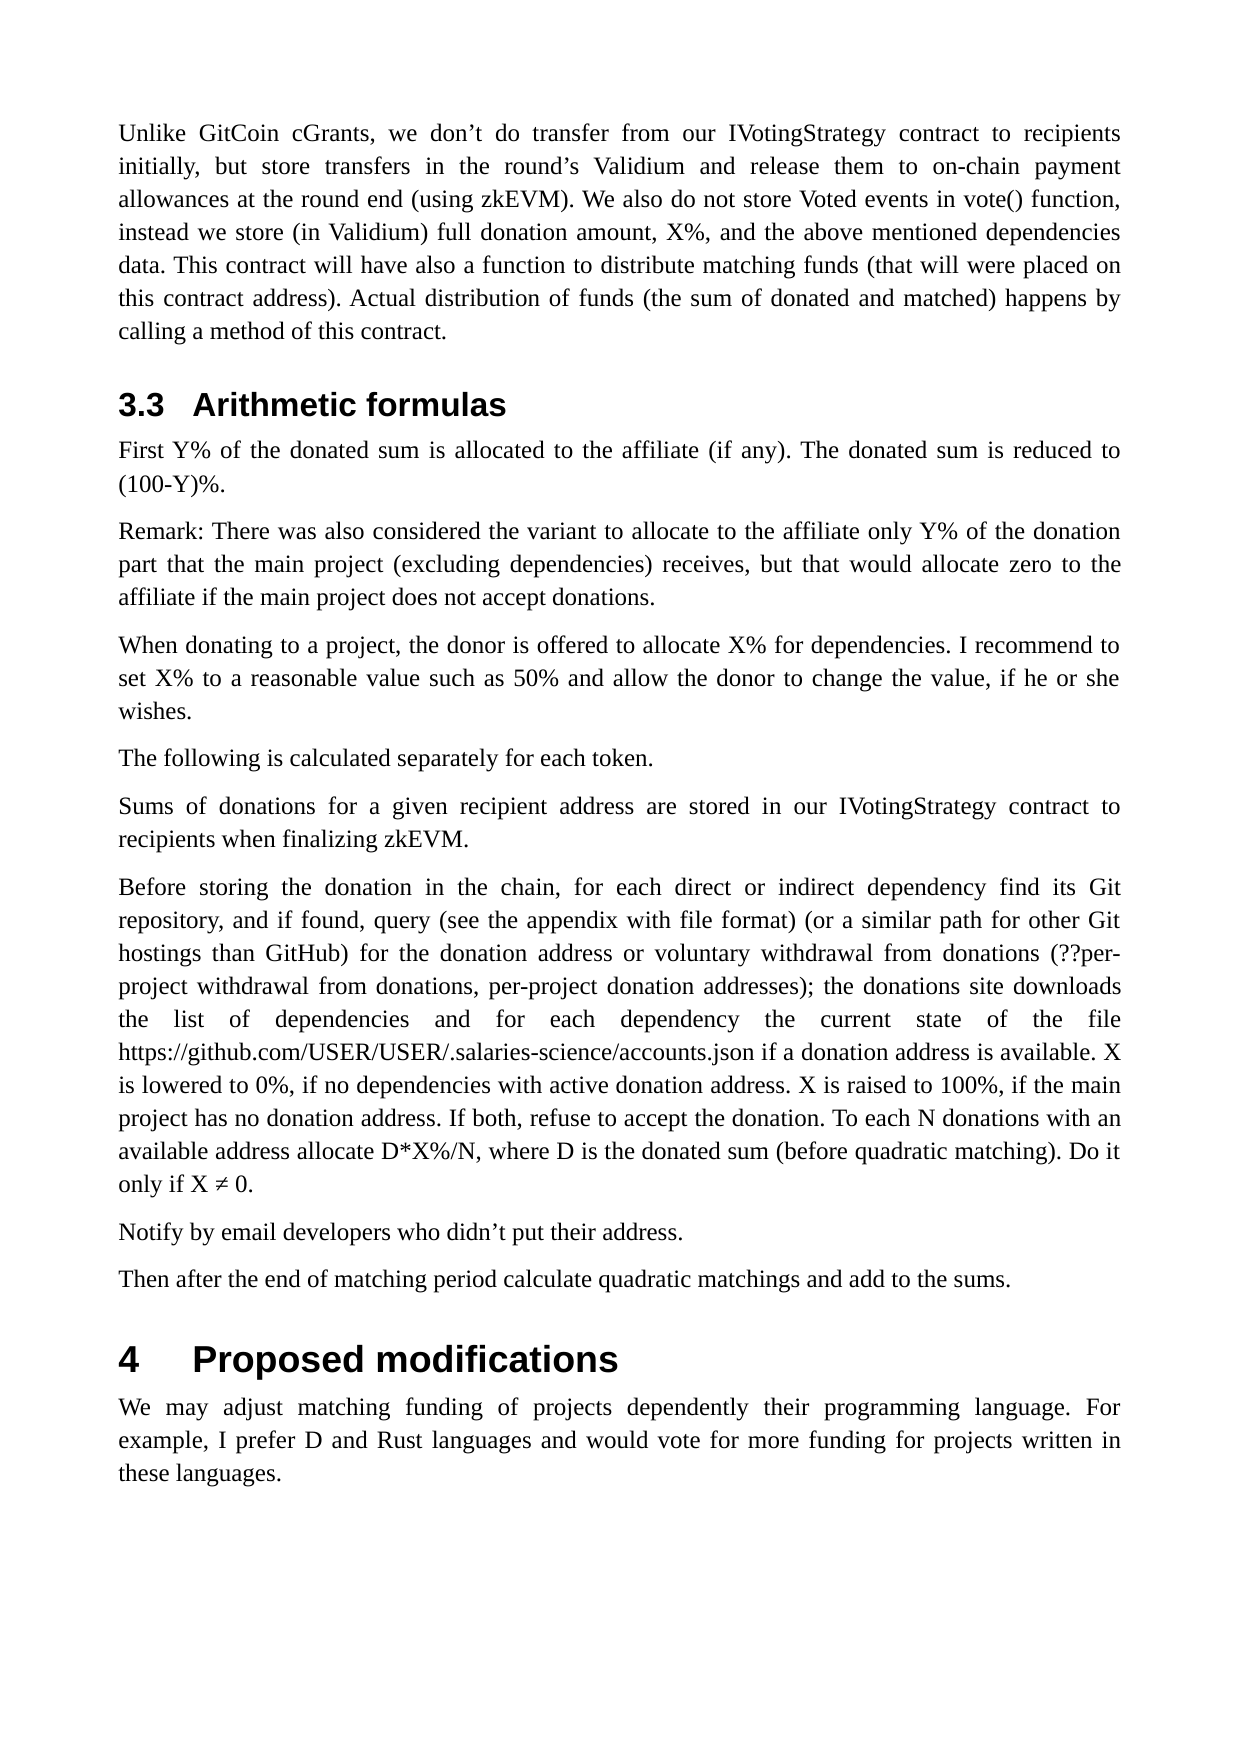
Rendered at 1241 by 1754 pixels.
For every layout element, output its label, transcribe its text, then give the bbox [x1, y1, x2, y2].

text The following is calculated separately for each token. [118, 743, 1122, 772]
text Then after the end of matching period calculate quadratic matchings and add to the sums. [118, 1264, 1122, 1293]
text Notify by email developers who didn’t put their address. [118, 1217, 1122, 1245]
text Unlike GitCoin cGrants, we don’t do transfer from our IVotingStrategy contract to recipients initially, but store transfers in the round’s Validium and release them to on-chain payment allowances at the round end (using zkEVM). We also do not store Voted events in vote() function, instead we store (in Validium) full donation amount, X%, and the above mentioned dependencies data. This contract will have also a function to distribute matching funds (that will were placed on this contract address). Actual distribution of funds (the sum of donated and matched) happens by calling a method of this contract. [118, 118, 1122, 345]
text We may adjust matching funding of projects dependently their programming language. For example, I prefer D and Rust languages and would vote for more funding for projects written in these languages. [118, 1392, 1122, 1487]
text Remark: There was also considered the variant to allocate to the affiliate only Y% of the donation part that the main project (excluding dependencies) receives, but that would allocate zero to the affiliate if the main project does not accept donations. [118, 516, 1122, 611]
text Sums of donations for a given recipient address are stored in our IVotingStrategy contract to recipients when finalizing zkEVM. [118, 791, 1122, 853]
text When donating to a project, the donor is offered to allocate X% for dependencies. I recommend to set X% to a reasonable value such as 50% and allow the donor to change the value, if he or she wishes. [118, 630, 1122, 725]
subtitle Proposed modifications [118, 1337, 1122, 1380]
text First Y% of the donated sum is allocated to the affiliate (if any). The donated sum is reduced to (100-Y)%. [118, 436, 1122, 497]
subtitle Arithmetic formulas [118, 385, 1122, 423]
text Before storing the donation in the chain, for each direct or indirect dependency find its Git repository, and if found, query (see the appendix with file format) (or a similar path for other Git hostings than GitHub) for the donation address or voluntary withdrawal from donations (??per-project withdrawal from donations, per-project donation addresses); the donations site downloads the list of dependencies and for each dependency the current state of the file https://github.com/USER/USER/.salaries-science/accounts.json if a donation address is available. X is lowered to 0%, if no dependencies with active donation address. X is raised to 100%, if the main project has no donation address. If both, refuse to accept the donation. To each N donations with an available address allocate D*X%/N, where D is the donated sum (before quadratic matching). Do it only if X ≠ 0. [118, 872, 1122, 1198]
